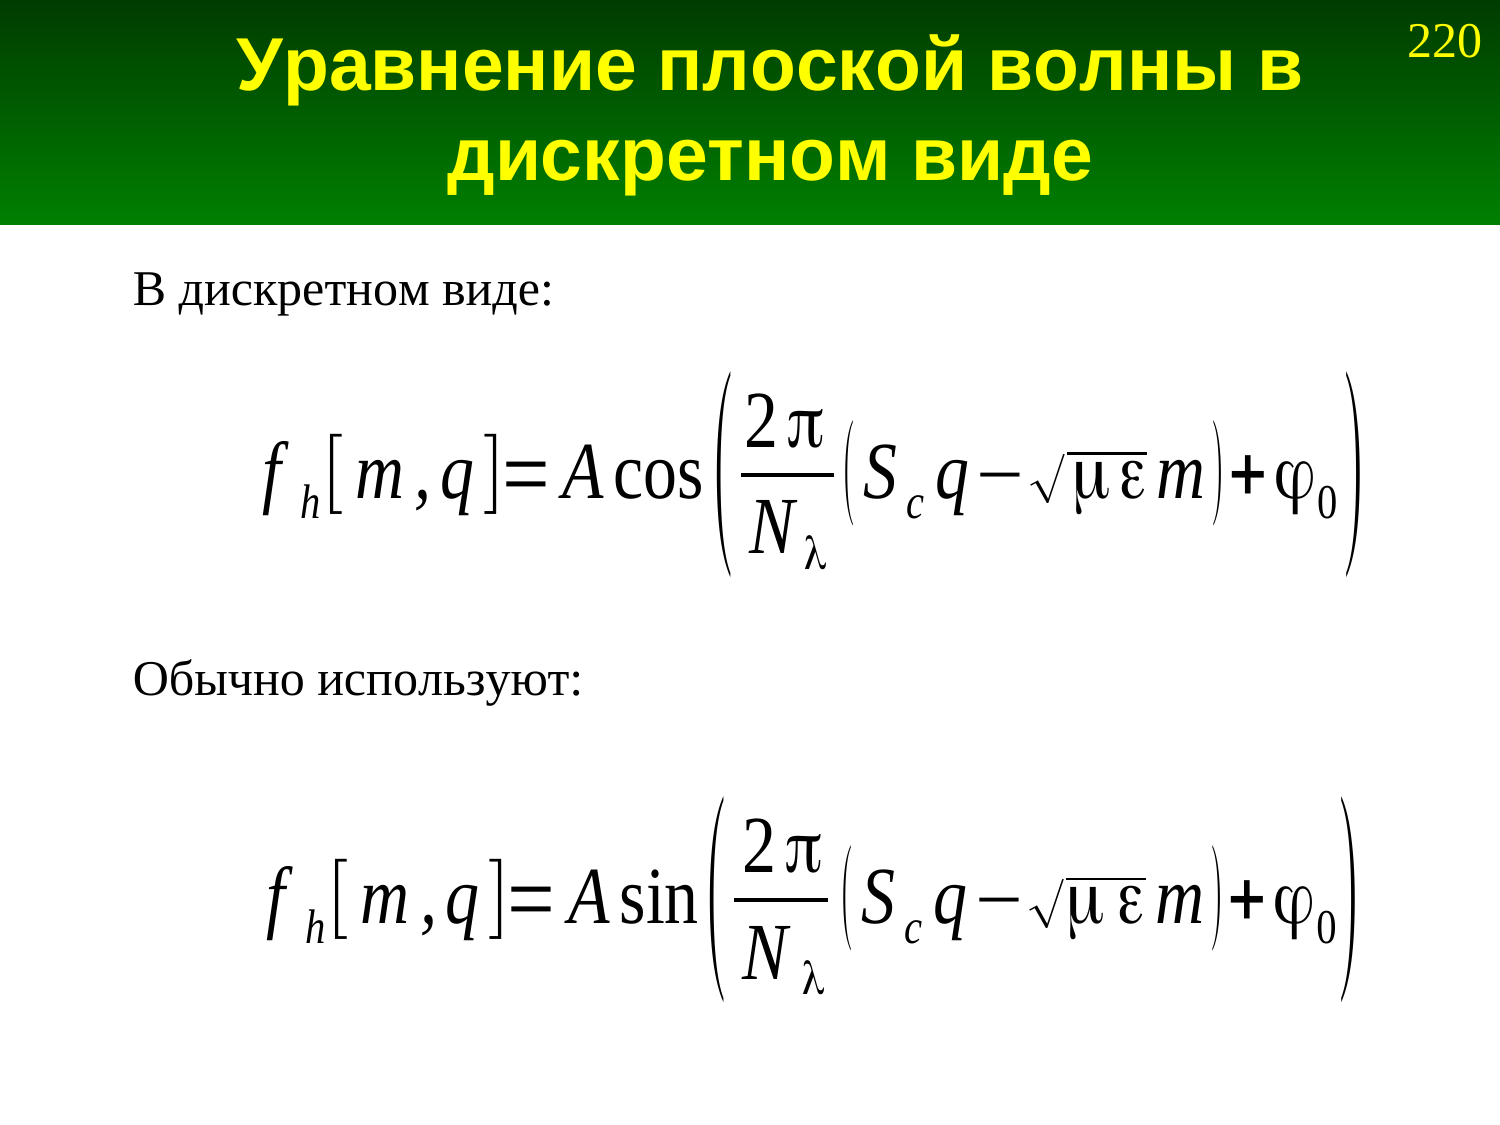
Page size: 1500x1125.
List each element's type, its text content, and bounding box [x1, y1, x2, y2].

chart [232, 366, 1381, 581]
text_box В дискретном виде: [118, 248, 570, 323]
chart [237, 791, 1380, 1006]
text_box Обычно используют: [118, 637, 599, 713]
title Уравнение плоской волны в дискретном виде [100, 7, 1441, 204]
